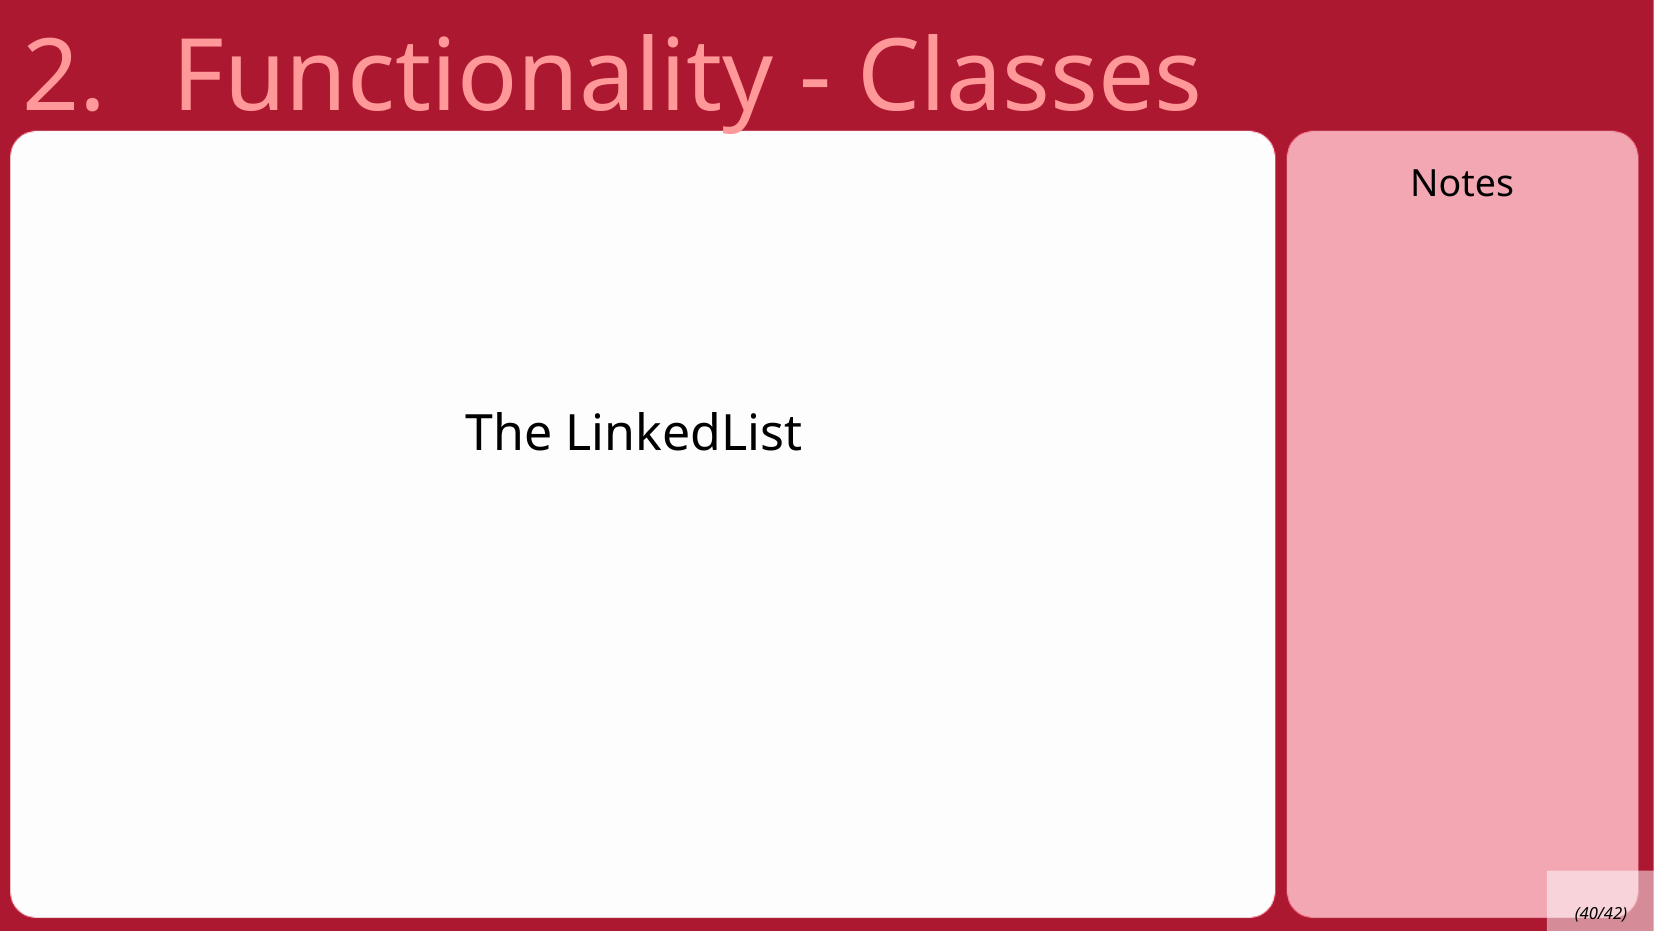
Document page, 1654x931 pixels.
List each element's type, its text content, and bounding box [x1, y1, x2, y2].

picture [0, 0, 1654, 931]
text_box Notes [1292, 148, 1632, 206]
title 2. Functionality - Classes [22, 7, 1511, 136]
text_box (39/42) [1546, 877, 1654, 931]
text_box The LinkedList [34, 397, 1248, 534]
